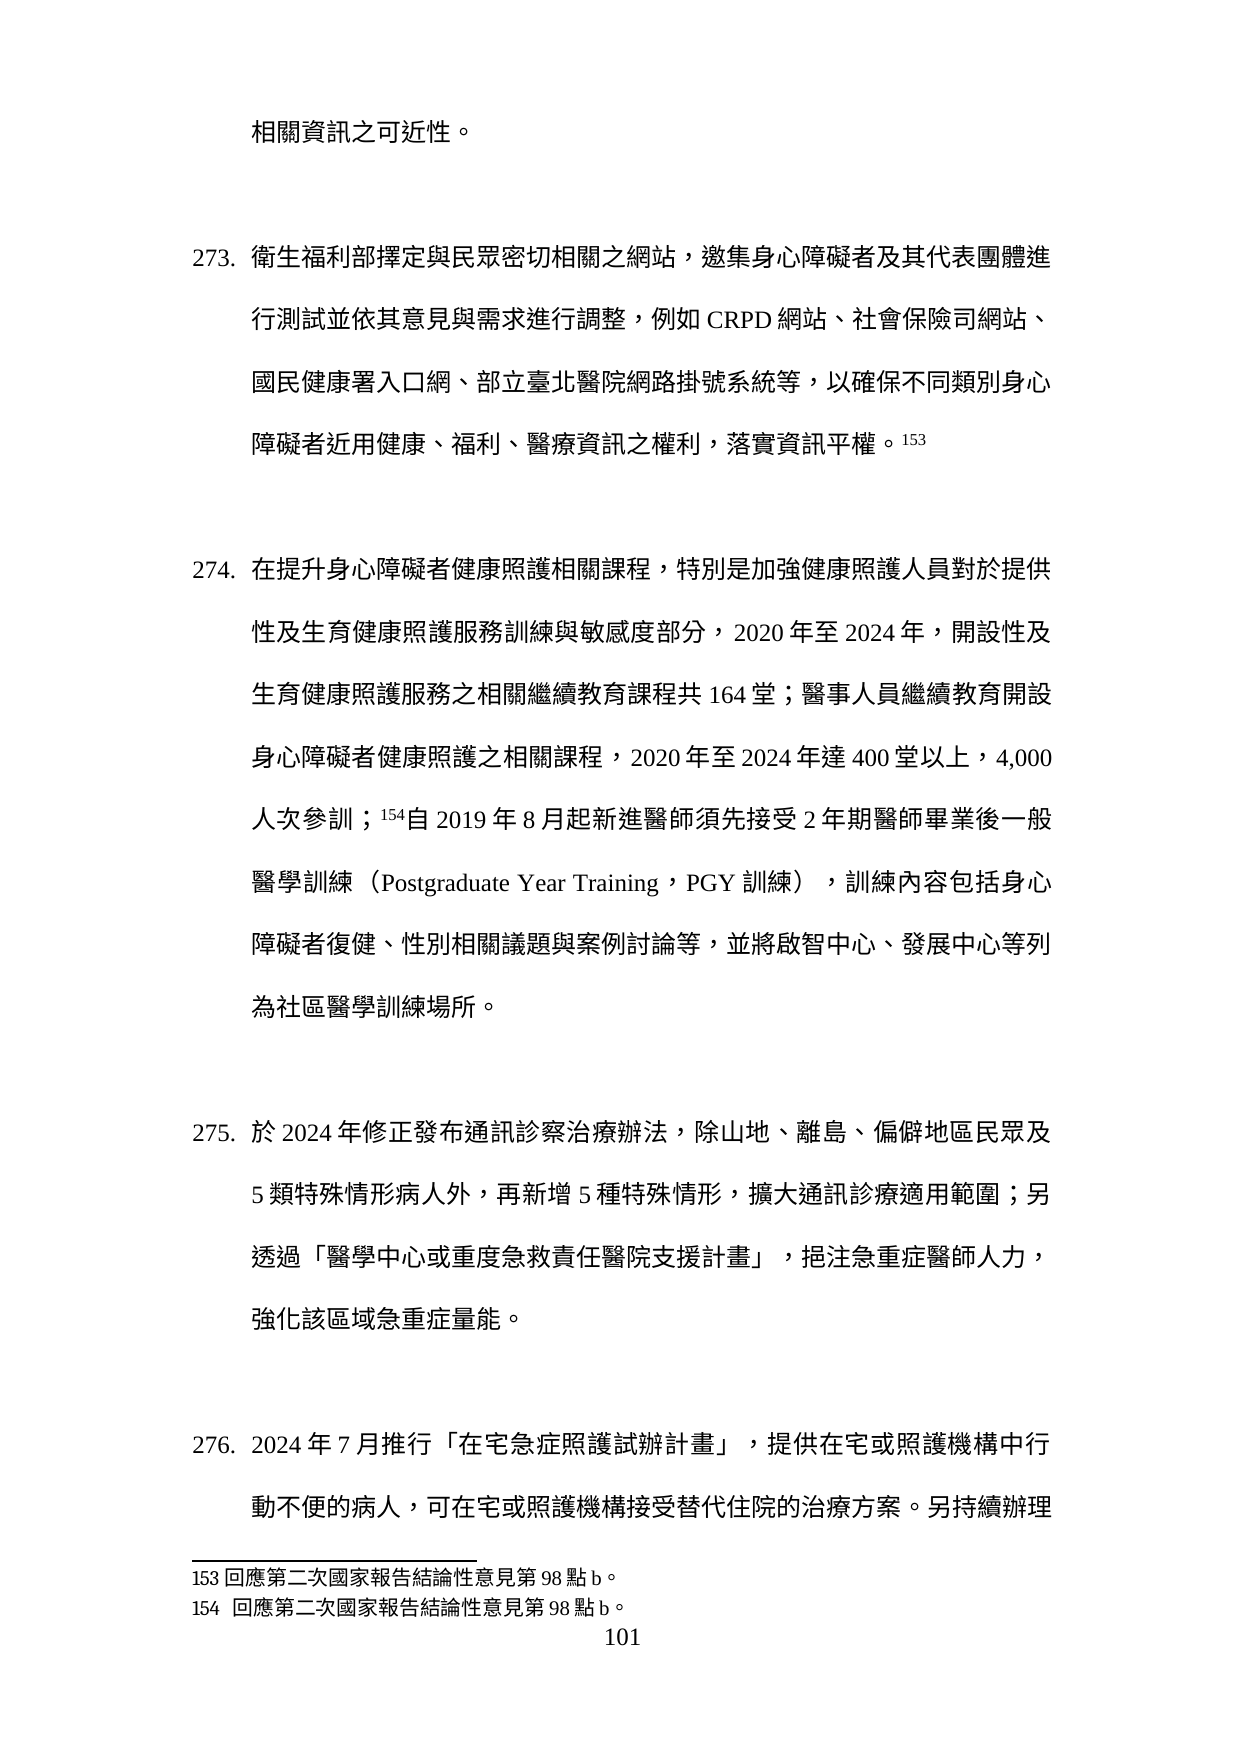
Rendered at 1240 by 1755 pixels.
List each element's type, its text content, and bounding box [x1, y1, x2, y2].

list 回應第二次國家報告結論性意見第98點b。 [192, 1592, 1052, 1622]
list 衛生福利部擇定與民眾密切相關之網站，邀集身心障礙者及其代表團體進行測試並依其意見與需求進行調整，例如CRPD網站、社會保險司網站、國民健康署入口網、部立臺北醫院網路掛號系統等，以確保不同類別身心障礙者近用健康、福利、醫療資訊之權利，落實資訊平權。 [192, 214, 1052, 464]
list 2024年7月推行「在宅急症照護試辦計畫」，提供在宅或照護機構中行動不便的病人，可在宅或照護機構接受替代住院的治療方案。另持續辦理 [192, 1401, 1052, 1526]
list 於2024年修正發布通訊診察治療辦法，除山地、離島、偏僻地區民眾及5類特殊情形病人外，再新增5種特殊情形，擴大通訊診療適用範圍；另透過「醫學中心或重度急救責任醫院支援計畫」，挹注急重症醫師人力，強化該區域急重症量能。 [192, 1089, 1052, 1339]
list 回應第二次國家報告結論性意見第98點b。 [192, 1561, 1052, 1592]
list 在提升身心障礙者健康照護相關課程，特別是加強健康照護人員對於提供性及生育健康照護服務訓練與敏感度部分，2020年至2024年，開設性及生育健康照護服務之相關繼續教育課程共164堂；醫事人員繼續教育開設身心障礙者健康照護之相關課程，2020年至2024年達400堂以上，4,000人次參訓；自2019年8月起新進醫師須先接受2年期醫師畢業後一般醫學訓練（Postgraduate Year Training，PGY訓練），訓練內容包括身心障礙者復健、性別相關議題與案例討論等，並將啟智中心、發展中心等列為社區醫學訓練場所。 [192, 526, 1052, 1026]
list 相關資訊之可近性。 [192, 89, 1052, 151]
